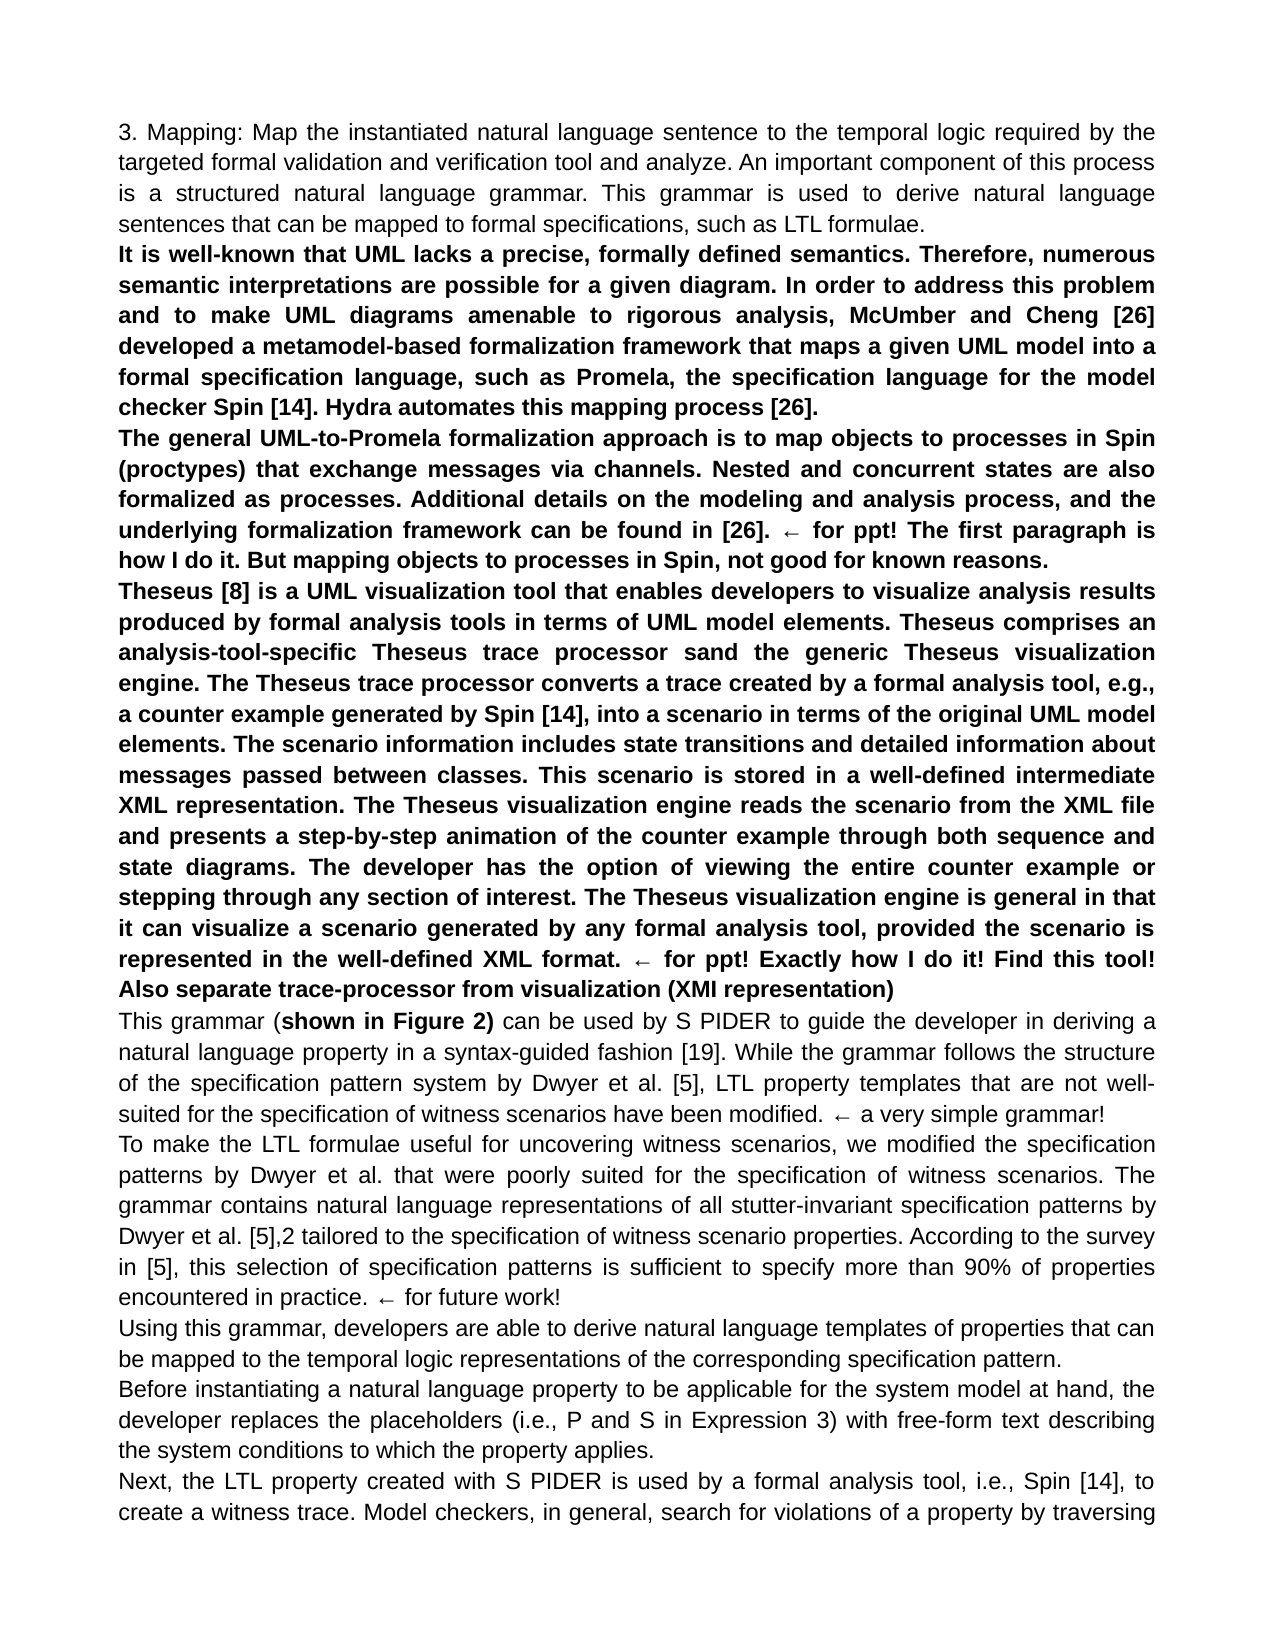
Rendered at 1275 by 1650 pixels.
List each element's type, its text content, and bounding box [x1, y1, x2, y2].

text To make the LTL formulae useful for uncovering witness scenarios, we modified the specification patterns by Dwyer et al. that were poorly suited for the specification of witness scenarios. The grammar contains natural language representations of all stutter-invariant specification patterns by Dwyer et al. [5],2 tailored to the specification of witness scenario properties. According to the survey in [5], this selection of specification patterns is sufficient to specify more than 90% of properties encountered in practice. ← for future work! [118, 1131, 1157, 1311]
text 3. Mapping: Map the instantiated natural language sentence to the temporal logic required by the targeted formal validation and verification tool and analyze. An important component of this process is a structured natural language grammar. This grammar is used to derive natural language sentences that can be mapped to formal specifications, such as LTL formulae. [118, 118, 1157, 237]
text Before instantiating a natural language property to be applicable for the system model at hand, the developer replaces the placeholders (i.e., P and S in Expression 3) with free-form text describing the system conditions to which the property applies. [118, 1376, 1157, 1464]
text Next, the LTL property created with S PIDER is used by a formal analysis tool, i.e., Spin [14], to create a witness trace. Model checkers, in general, search for violations of a property by traversing [118, 1467, 1157, 1525]
text This grammar (shown in Figure 2) can be used by S PIDER to guide the developer in deriving a natural language property in a syntax-guided fashion [19]. While the grammar follows the structure of the specification pattern system by Dwyer et al. [5], LTL property templates that are not well-suited for the specification of witness scenarios have been modified. ← a very simple grammar! [118, 1006, 1157, 1127]
text Theseus [8] is a UML visualization tool that enables developers to visualize analysis results produced by formal analysis tools in terms of UML model elements. Theseus comprises an analysis-tool-specific Theseus trace processor sand the generic Theseus visualization engine. The Theseus trace processor converts a trace created by a formal analysis tool, e.g., a counter example generated by Spin [14], into a scenario in terms of the original UML model elements. The scenario information includes state transitions and detailed information about messages passed between classes. This scenario is stored in a well-defined intermediate XML representation. The Theseus visualization engine reads the scenario from the XML file and presents a step-by-step animation of the counter example through both sequence and state diagrams. The developer has the option of viewing the entire counter example or stepping through any section of interest. The Theseus visualization engine is general in that it can visualize a scenario generated by any formal analysis tool, provided the scenario is represented in the well-defined XML format. ← for ppt! Exactly how I do it! Find this tool! Also separate trace-processor from visualization (XMI representation) [118, 577, 1157, 1002]
text The general UML-to-Promela formalization approach is to map objects to processes in Spin (proctypes) that exchange messages via channels. Nested and concurrent states are also formalized as processes. Additional details on the modeling and analysis process, and the underlying formalization framework can be found in [26]. ← for ppt! The first paragraph is how I do it. But mapping objects to processes in Spin, not good for known reasons. [118, 424, 1157, 574]
text It is well-known that UML lacks a precise, formally defined semantics. Therefore, numerous semantic interpretations are possible for a given diagram. In order to address this problem and to make UML diagrams amenable to rigorous analysis, McUmber and Cheng [26] developed a metamodel-based formalization framework that maps a given UML model into a formal specification language, such as Promela, the specification language for the model checker Spin [14]. Hydra automates this mapping process [26]. [118, 241, 1157, 421]
text Using this grammar, developers are able to derive natural language templates of properties that can be mapped to the temporal logic representations of the corresponding specification pattern. [118, 1314, 1157, 1372]
